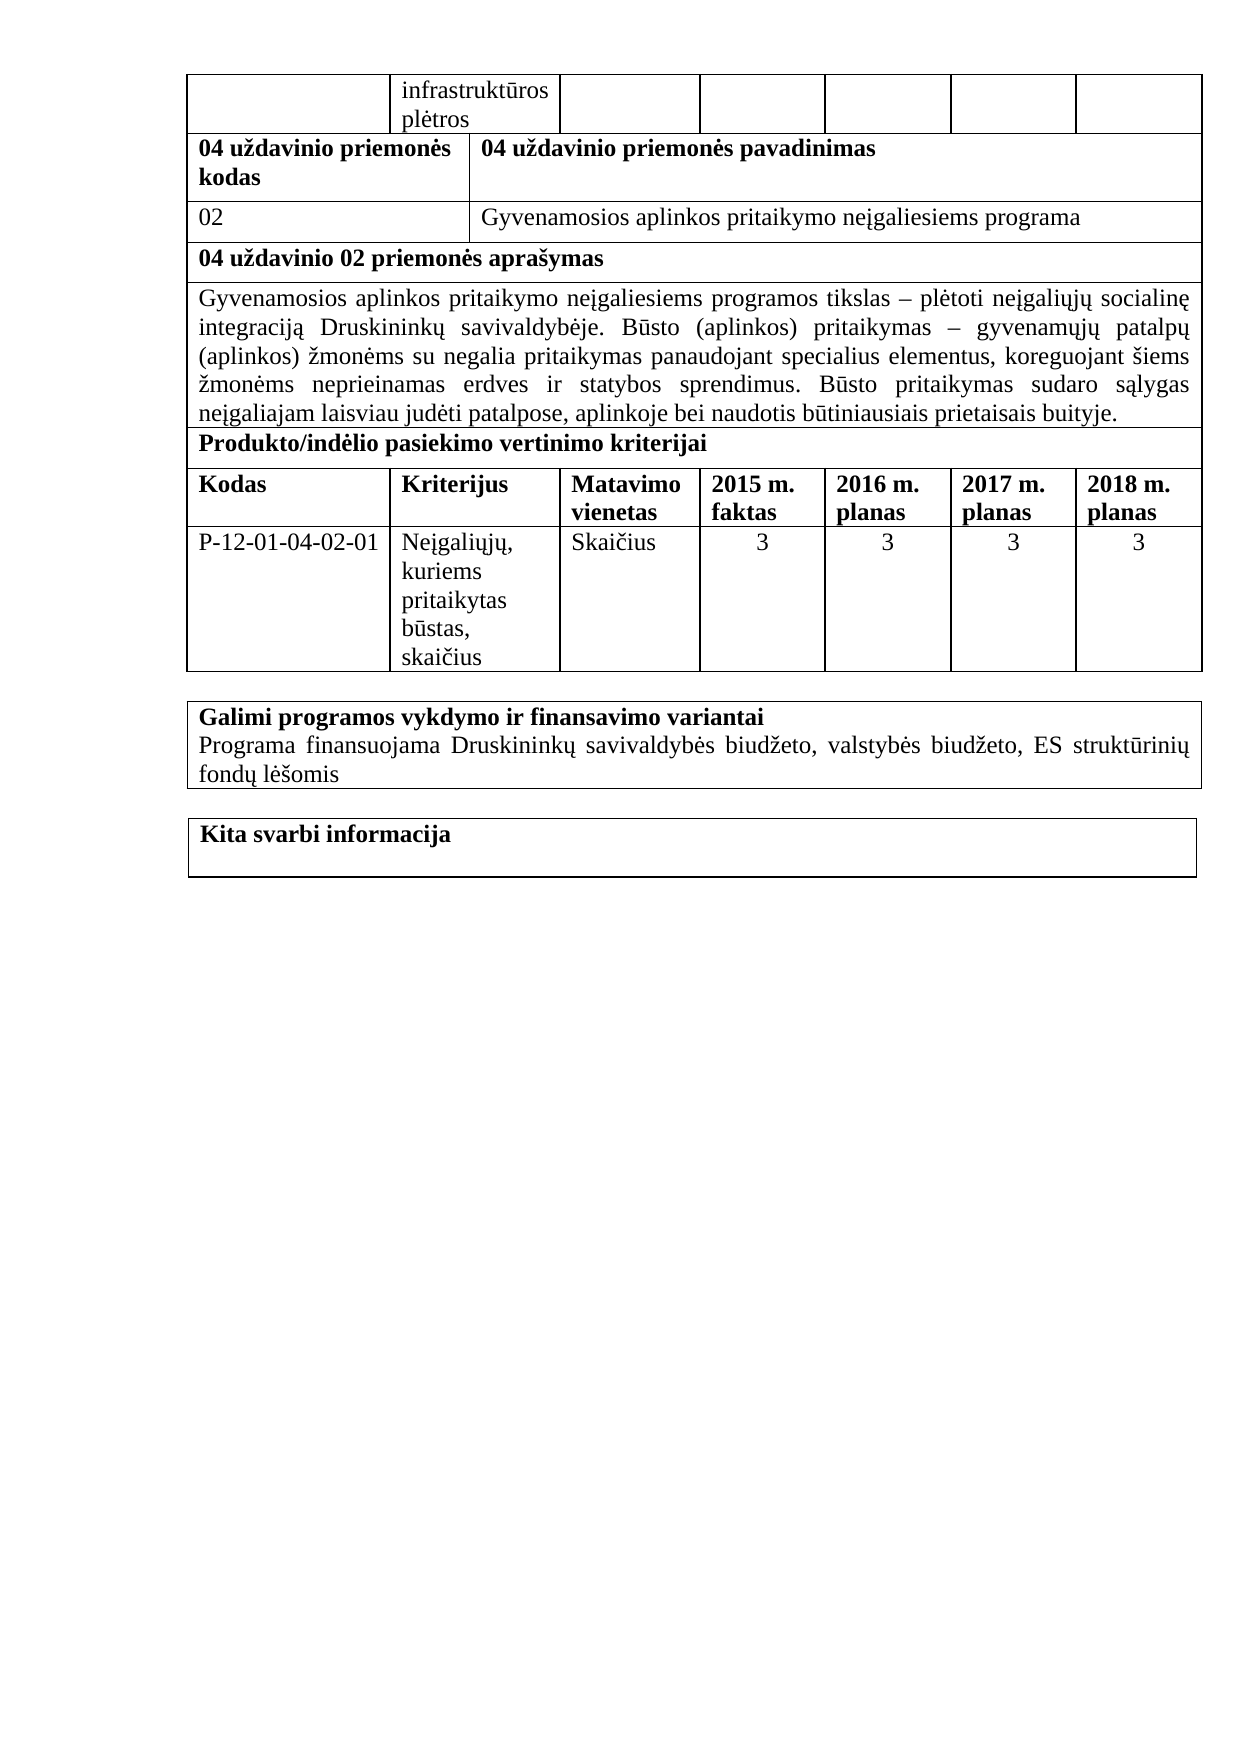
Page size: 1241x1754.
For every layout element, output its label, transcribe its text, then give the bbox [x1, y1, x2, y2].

table_cell 04 uždavinio priemonės kodas [188, 134, 469, 201]
table_cell Kodas [188, 469, 389, 526]
table_cell Kriterijus [391, 469, 559, 526]
table_cell infrastruktūros plėtros [391, 75, 559, 132]
table_cell [826, 75, 950, 132]
table_cell Neįgaliųjų, kuriems pritaikytas būstas, skaičius [391, 527, 559, 671]
table_cell 2016 m. planas [826, 469, 950, 526]
table_cell 2015 m. faktas [701, 469, 824, 526]
table_cell Matavimo vienetas [561, 469, 699, 526]
table_header Galimi programos vykdymo ir finansavimo variantai Programa finansuojama Druskininkų savivaldybės biudžeto, valstybės biudžeto, ES struktūrinių fondų lėšomis [188, 702, 1201, 788]
table_cell 3 [826, 527, 950, 671]
table_cell 2017 m. planas [952, 469, 1075, 526]
table_cell 02 [188, 202, 469, 242]
table_cell [952, 75, 1075, 132]
table_cell [188, 75, 389, 132]
table_cell 2018 m. planas [1077, 469, 1201, 526]
table_cell Gyvenamosios aplinkos pritaikymo neįgaliesiems programa [470, 202, 1201, 242]
table_cell [701, 75, 824, 132]
table_cell 04 uždavinio 02 priemonės aprašymas [188, 243, 1201, 282]
table_header Kita svarbi informacija [189, 819, 1196, 876]
table_cell [561, 75, 699, 132]
table_cell 3 [701, 527, 824, 671]
table_cell Skaičius [561, 527, 699, 671]
table_cell 3 [952, 527, 1075, 671]
table_cell [1077, 75, 1201, 132]
table_cell 3 [1077, 527, 1201, 671]
table_cell Produkto/indėlio pasiekimo vertinimo kriterijai [188, 428, 1201, 468]
table_cell 04 uždavinio priemonės pavadinimas [470, 134, 1201, 201]
table_cell P-12-01-04-02-01 [188, 527, 389, 671]
table_cell Gyvenamosios aplinkos pritaikymo neįgaliesiems programos tikslas – plėtoti neįgaliųjų socialinę integraciją Druskininkų savivaldybėje. Būsto (aplinkos) pritaikymas – gyvenamųjų patalpų (aplinkos) žmonėms su negalia pritaikymas panaudojant specialius elementus, koreguojant šiems žmonėms neprieinamas erdves ir statybos sprendimus. Būsto pritaikymas sudaro sąlygas neįgaliajam laisviau judėti patalpose, aplinkoje bei naudotis būtiniausiais prietaisais buityje. [188, 283, 1201, 427]
